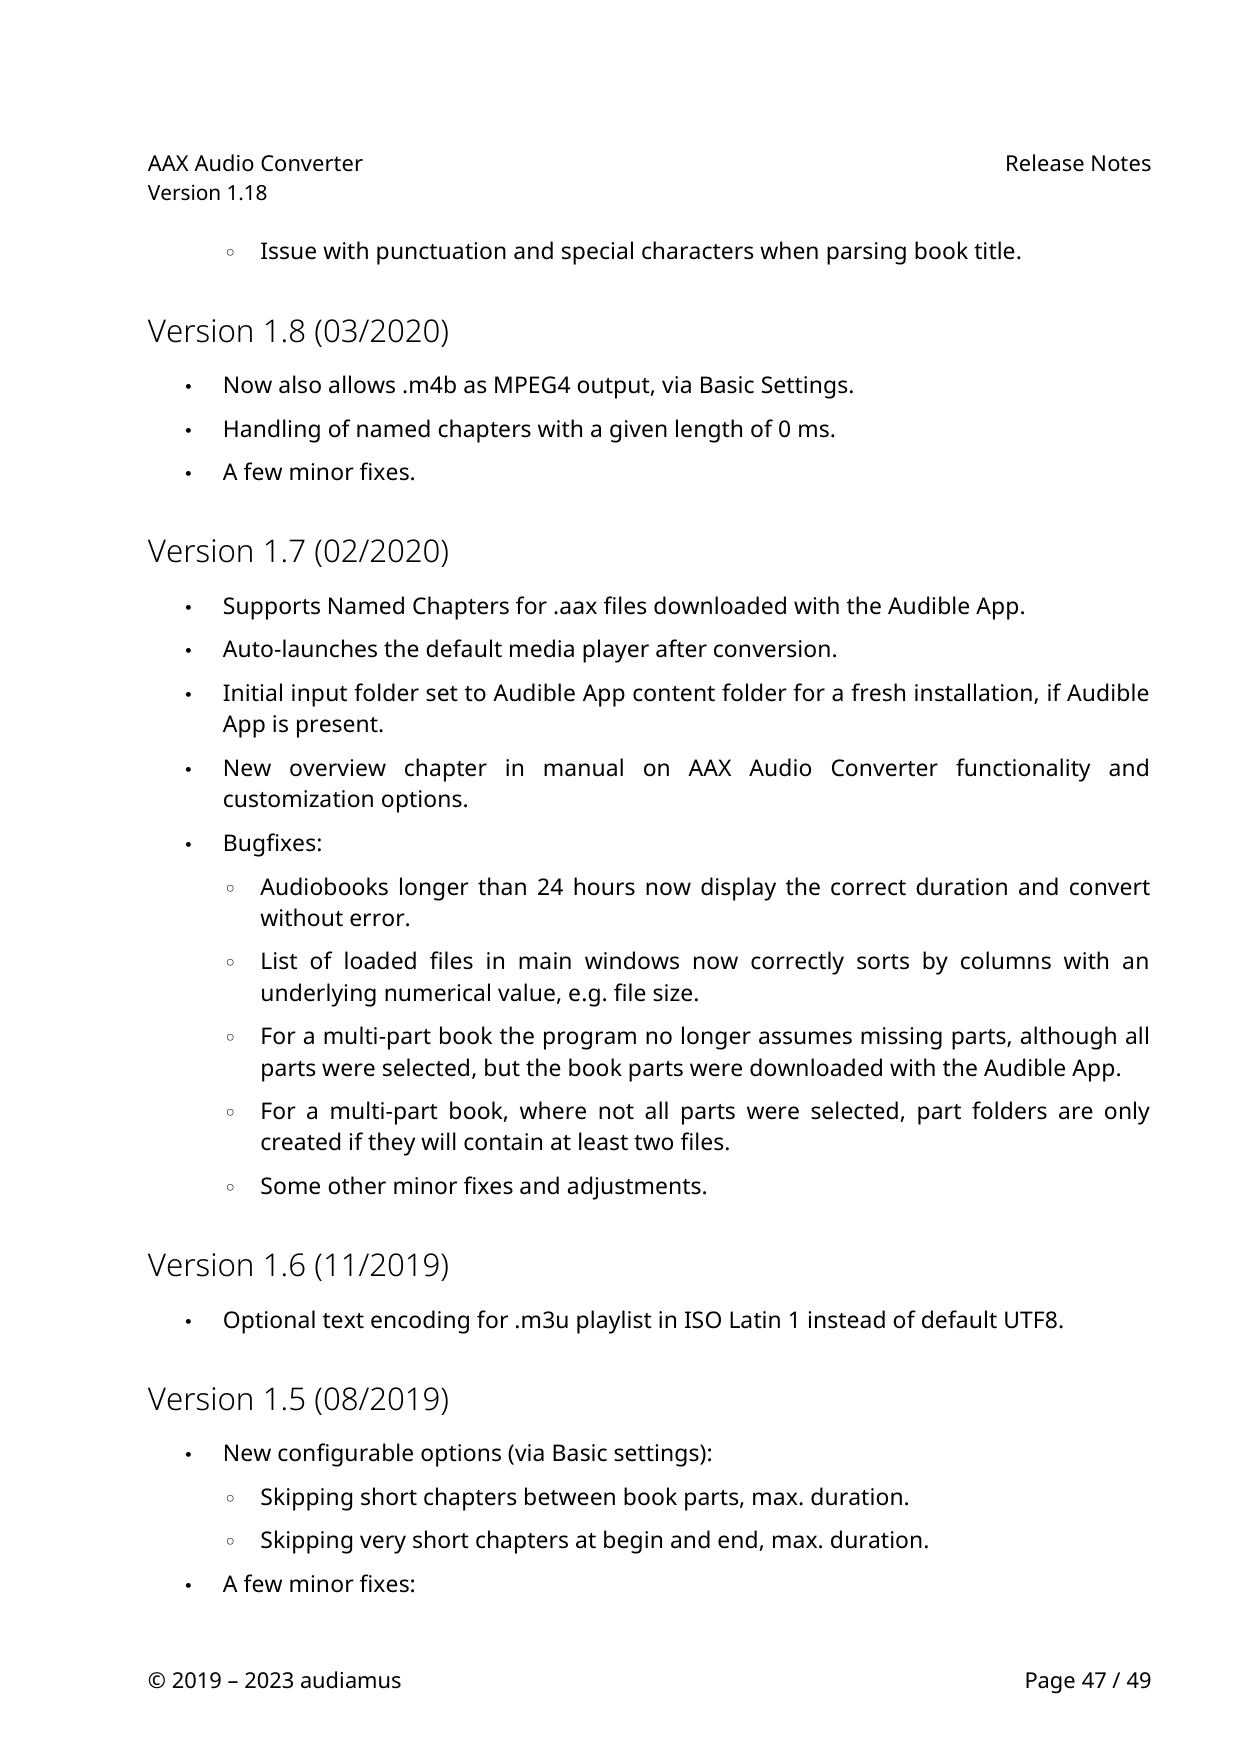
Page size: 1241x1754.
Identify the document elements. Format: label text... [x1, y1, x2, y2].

list List of loaded files in main windows now correctly sorts by columns with an underlying numerical value, e.g. file size. [223, 945, 1152, 1008]
list Optional text encoding for .m3u playlist in ISO Latin 1 instead of default UTF8. [185, 1303, 1152, 1335]
subtitle Version 1.7 (02/2020) [148, 529, 1152, 572]
list Auto-launches the default media player after conversion. [185, 633, 1152, 664]
subtitle Version 1.8 (03/2020) [148, 308, 1152, 351]
list Skipping very short chapters at begin and end, max. duration. [223, 1524, 1152, 1556]
list Skipping short chapters between book parts, max. duration. [223, 1481, 1152, 1512]
list Bugfixes: [185, 827, 1152, 858]
list Now also allows .m4b as MPEG4 output, via Basic Settings. [185, 369, 1152, 400]
subtitle Version 1.6 (11/2019) [148, 1243, 1152, 1286]
subtitle Version 1.5 (08/2019) [148, 1377, 1152, 1419]
list A few minor fixes. [185, 456, 1152, 487]
list New overview chapter in manual on AAX Audio Converter functionality and customization options. [185, 752, 1152, 814]
list Issue with punctuation and special characters when parsing book title. [223, 235, 1152, 267]
list New configurable options (via Basic settings): [185, 1437, 1152, 1468]
list Audiobooks longer than 24 hours now display the correct duration and convert without error. [223, 870, 1152, 933]
list For a multi-part book the program no longer assumes missing parts, although all parts were selected, but the book parts were downloaded with the Audible App. [223, 1020, 1152, 1083]
list Supports Named Chapters for .aax files downloaded with the Audible App. [185, 590, 1152, 621]
list A few minor fixes: [185, 1568, 1152, 1599]
list Initial input folder set to Audible App content folder for a fresh installation, if Audible App is present. [185, 677, 1152, 739]
list For a multi-part book, where not all parts were selected, part folders are only created if they will contain at least two files. [223, 1095, 1152, 1158]
list Some other minor fixes and adjustments. [223, 1170, 1152, 1201]
list Handling of named chapters with a given length of 0 ms. [185, 412, 1152, 444]
